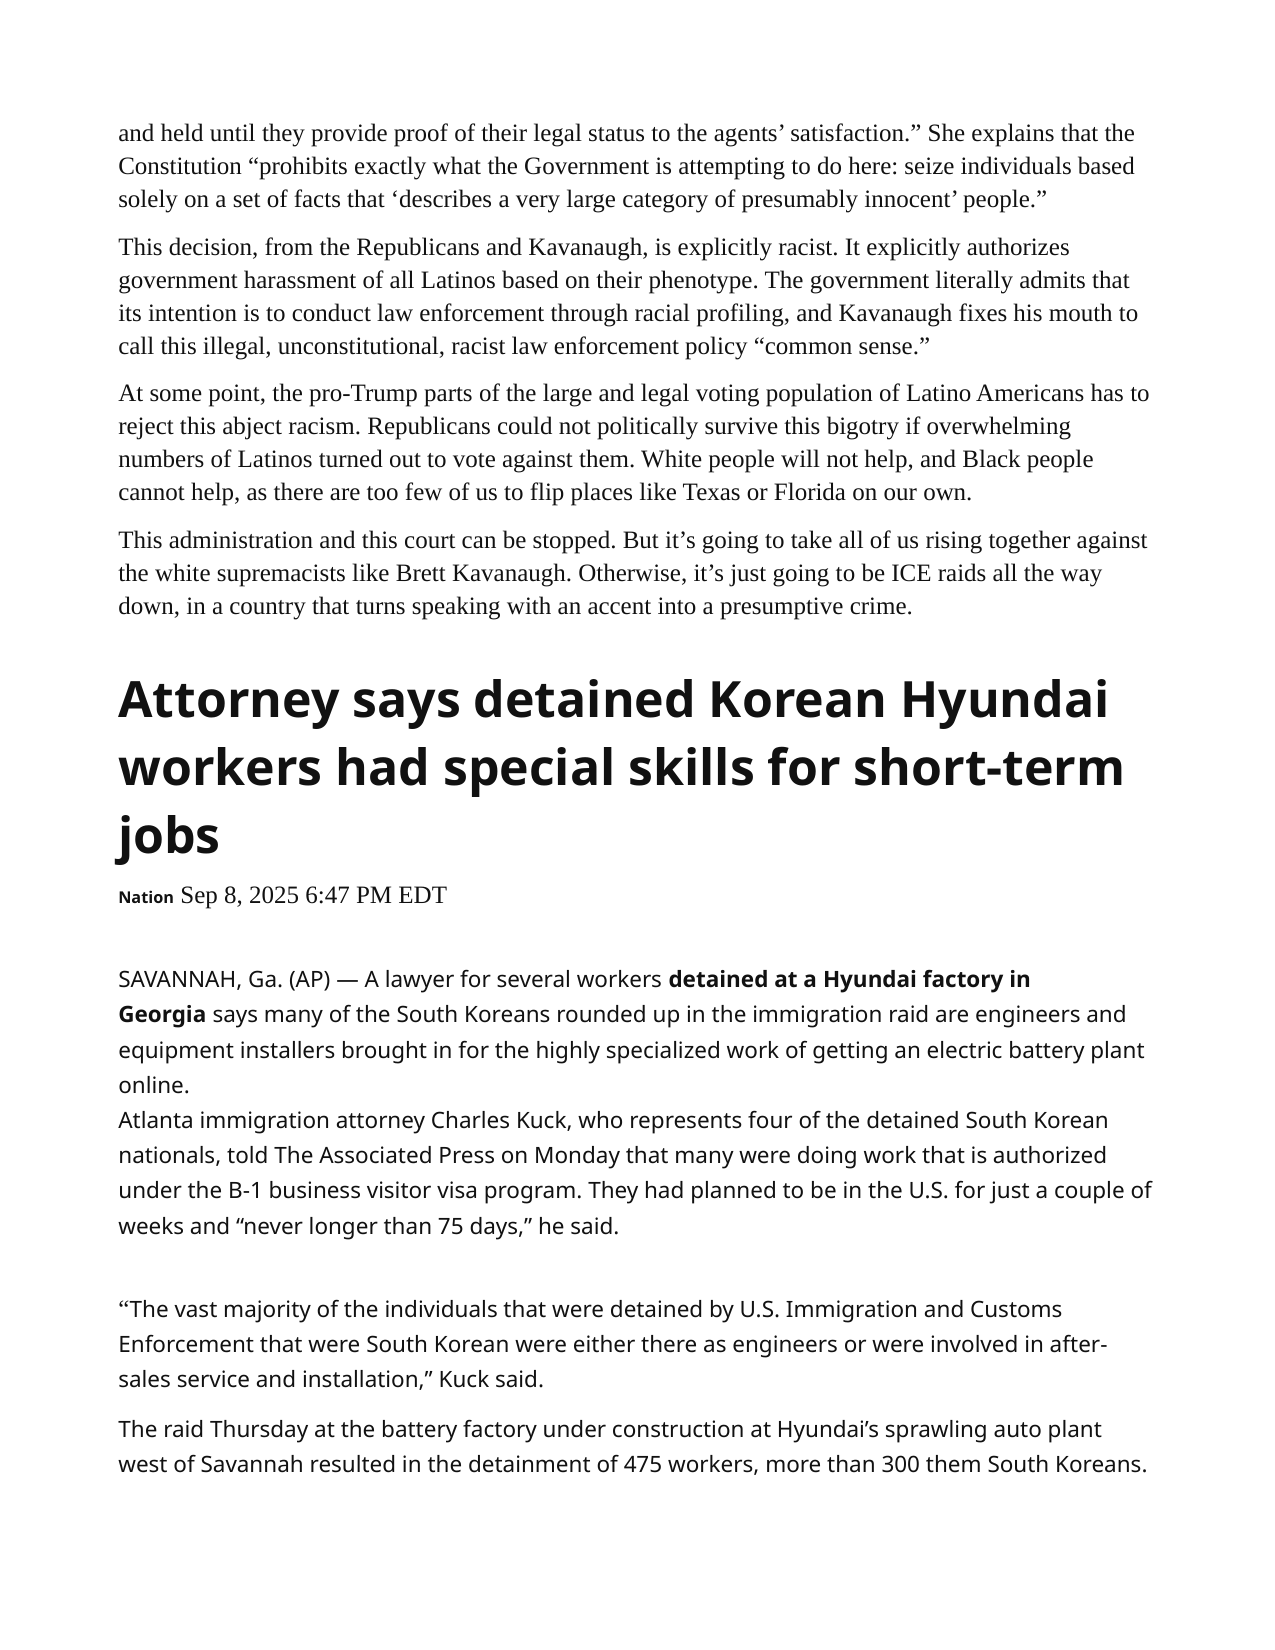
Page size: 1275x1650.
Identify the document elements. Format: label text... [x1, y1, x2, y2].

subtitle Attorney says detained Korean Hyundai workers had special skills for short-term jobs [118, 664, 1157, 868]
text Atlanta immigration attorney Charles Kuck, who represents four of the detained South Korean nationals, told The Associated Press on Monday that many were doing work that is authorized under the B-1 business visitor visa program. They had planned to be in the U.S. for just a couple of weeks and “never longer than 75 days,” he said. [118, 1104, 1157, 1241]
text At some point, the pro-Trump parts of the large and legal voting population of Latino Americans has to reject this abject racism. Republicans could not politically survive this bigotry if overwhelming numbers of Latinos turned out to vote against them. White people will not help, and Black people cannot help, as there are too few of us to flip places like Texas or Florida on our own. [118, 378, 1157, 506]
text and held until they provide proof of their legal status to the agents’ satisfaction.” She explains that the Constitution “prohibits exactly what the Government is attempting to do here: seize individuals based solely on a set of facts that ‘describes a very large category of presumably innocent’ people.” [118, 118, 1157, 213]
text “The vast majority of the individuals that were detained by U.S. Immigration and Customs Enforcement that were South Korean were either there as engineers or were involved in after-sales service and installation,” Kuck said. [118, 1293, 1157, 1394]
text This decision, from the Republicans and Kavanaugh, is explicitly racist. It explicitly authorizes government harassment of all Latinos based on their phenotype. The government literally admits that its intention is to conduct law enforcement through racial profiling, and Kavanaugh fixes his mouth to call this illegal, unconstitutional, racist law enforcement policy “common sense.” [118, 232, 1157, 359]
text SAVANNAH, Ga. (AP) — A lawyer for several workers detained at a Hyundai factory in Georgia says many of the South Koreans rounded up in the immigration raid are engineers and equipment installers brought in for the highly specialized work of getting an electric battery plant online. [118, 964, 1157, 1100]
text Nation Sep 8, 2025 6:47 PM EDT [118, 881, 1157, 909]
text This administration and this court can be stopped. But it’s going to take all of us rising together against the white supremacists like Brett Kavanaugh. Otherwise, it’s just going to be ICE raids all the way down, in a country that turns speaking with an accent into a presumptive crime. [118, 525, 1157, 620]
text The raid Thursday at the battery factory under construction at Hyundai’s sprawling auto plant west of Savannah resulted in the detainment of 475 workers, more than 300 them South Koreans. [118, 1413, 1157, 1479]
